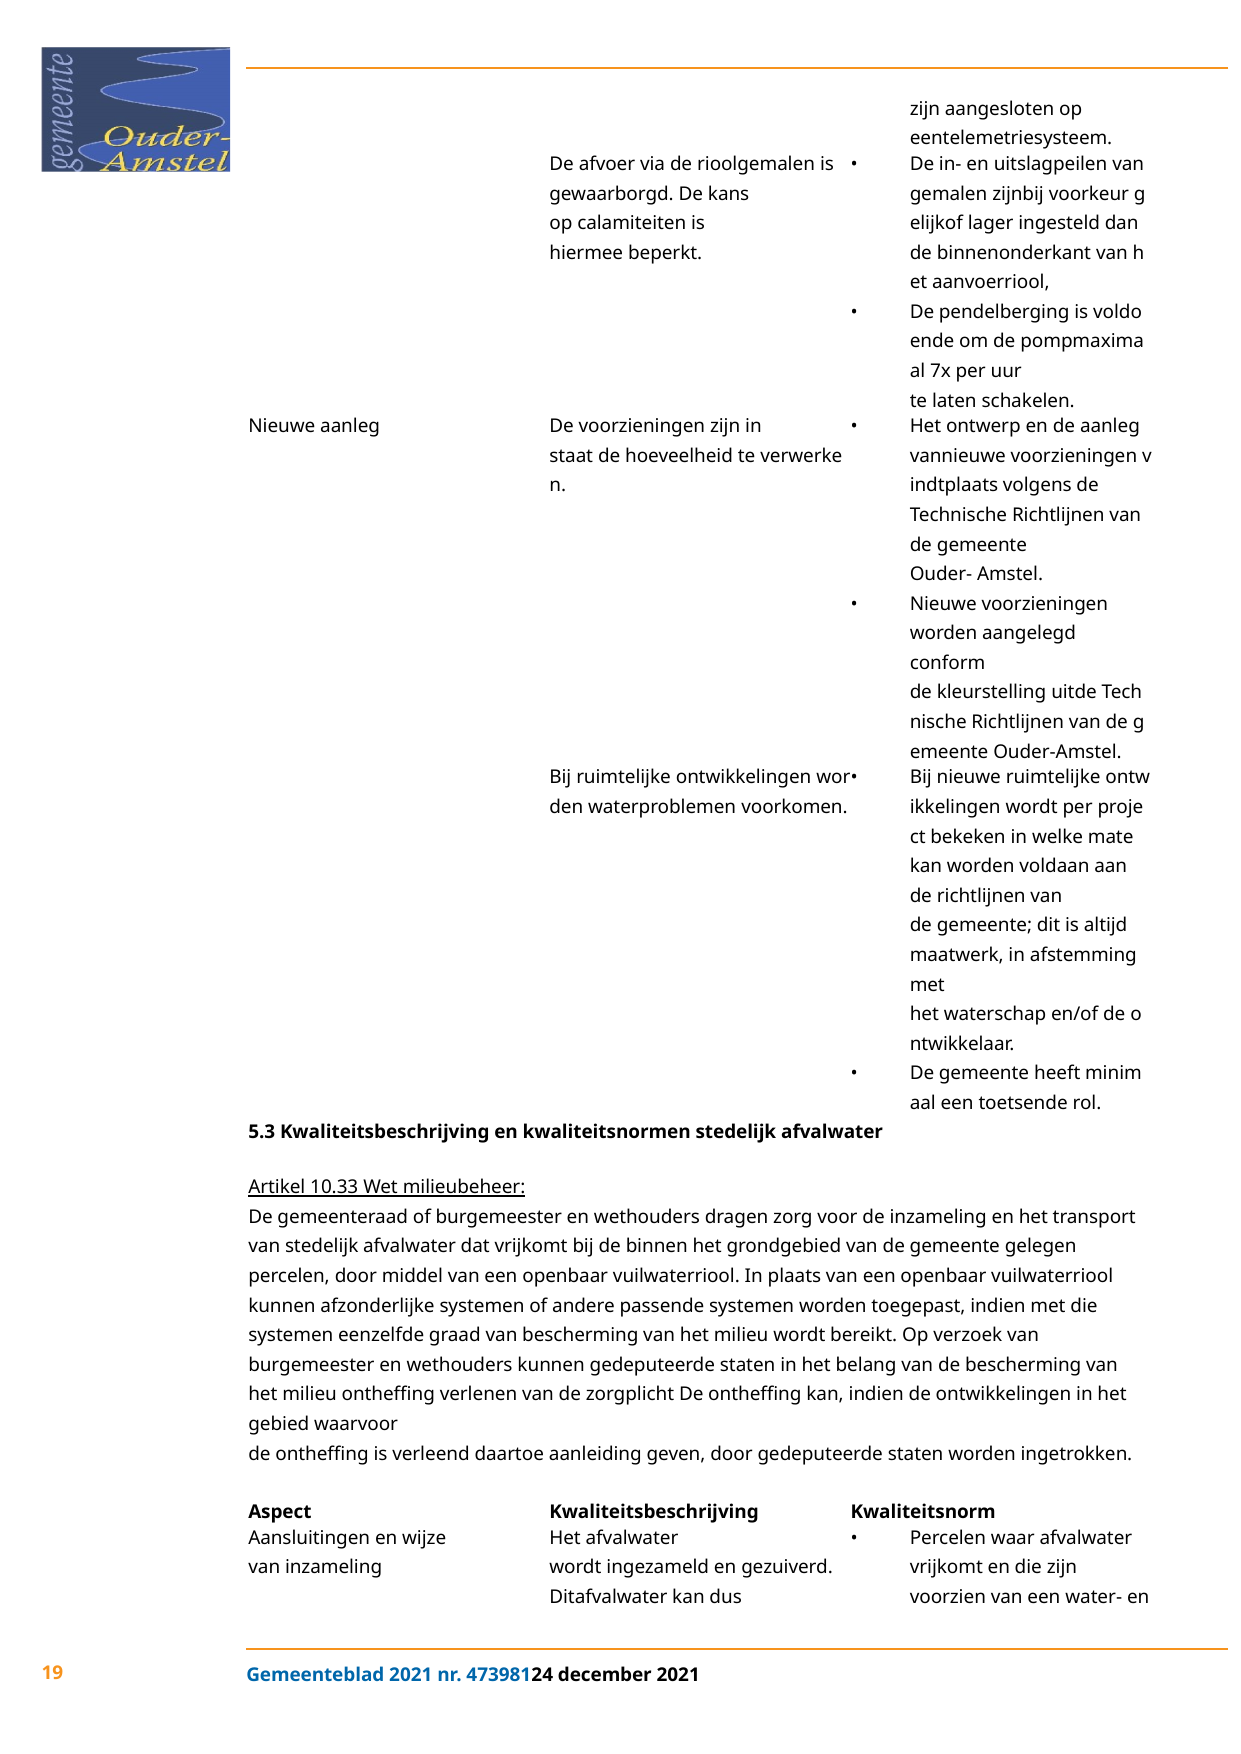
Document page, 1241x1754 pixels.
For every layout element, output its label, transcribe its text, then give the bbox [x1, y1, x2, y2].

table_cell Percelen waar afvalwater vrijkomt en die zijn voorzien van een water- en [850, 1524, 1152, 1609]
table_cell Bij ruimtelijke ontwikkelingen worden waterproblemen voorkomen. [549, 764, 850, 1115]
picture [41, 47, 231, 172]
table_header Kwaliteitsbeschrijving [549, 1498, 850, 1524]
table_cell [549, 95, 850, 150]
table_cell De afvoer via de rioolgemalen is gewaarborgd. De kans op calamiteiten is hiermee beperkt. [549, 150, 850, 412]
table_cell Aansluitingen en wijze van inzameling [248, 1524, 549, 1609]
table_cell De voorzieningen zijn in staat de hoeveelheid te verwerken. [549, 413, 850, 764]
table_cell [248, 95, 549, 412]
table_cell De in- en uitslagpeilen van gemalen zijnbij voorkeur gelijkof lager ingesteld dan de binnenonderkant van het aanvoerriool, De pendelberging is voldoende om de pompmaximaal 7x per uur te laten schakelen. [850, 150, 1152, 412]
table_header Kwaliteitsnorm [850, 1498, 1152, 1524]
table_cell Bij nieuwe ruimtelijke ontwikkelingen wordt per project bekeken in welke mate kan worden voldaan aan de richtlijnen van de gemeente; dit is altijd maatwerk, in afstemming met het waterschap en/of de ontwikkelaar. De gemeente heeft minimaal een toetsende rol. [850, 764, 1152, 1115]
table_cell zijn aangesloten op eentelemetriesysteem. [850, 95, 1152, 150]
table_header Artikel 10.33 Wet milieubeheer: De gemeenteraad of burgemeester en wethouders dragen zorg voor de inzameling en het transport van stedelijk afvalwater dat vrijkomt bij de binnen het grondgebied van de gemeente gelegen percelen, door middel van een openbaar vuilwaterriool. In plaats van een openbaar vuilwaterriool kunnen afzonderlijke systemen of andere passende systemen worden toegepast, indien met die systemen eenzelfde graad van bescherming van het milieu wordt bereikt. Op verzoek van burgemeester en wethouders kunnen gedeputeerde staten in het belang van de bescherming van het milieu ontheffing verlenen van de zorgplicht De ontheffing kan, indien de ontwikkelingen in het gebied waarvoor de ontheffing is verleend daartoe aanleiding geven, door gedeputeerde staten worden ingetrokken. [248, 1174, 1152, 1465]
table_cell Nieuwe aanleg [248, 413, 549, 1115]
table_cell Het ontwerp en de aanleg vannieuwe voorzieningen vindtplaats volgens de Technische Richtlijnen van de gemeente Ouder- Amstel. Nieuwe voorzieningen worden aangelegd conform de kleurstelling uitde Technische Richtlijnen van de gemeente Ouder-Amstel. [850, 413, 1152, 764]
table_cell Het afvalwater wordt ingezameld en gezuiverd. Ditafvalwater kan dus [549, 1524, 850, 1609]
text 5.3 Kwaliteitsbeschrijving en kwaliteitsnormen stedelijk afvalwater [248, 1118, 1152, 1144]
table_header Aspect [248, 1498, 549, 1524]
